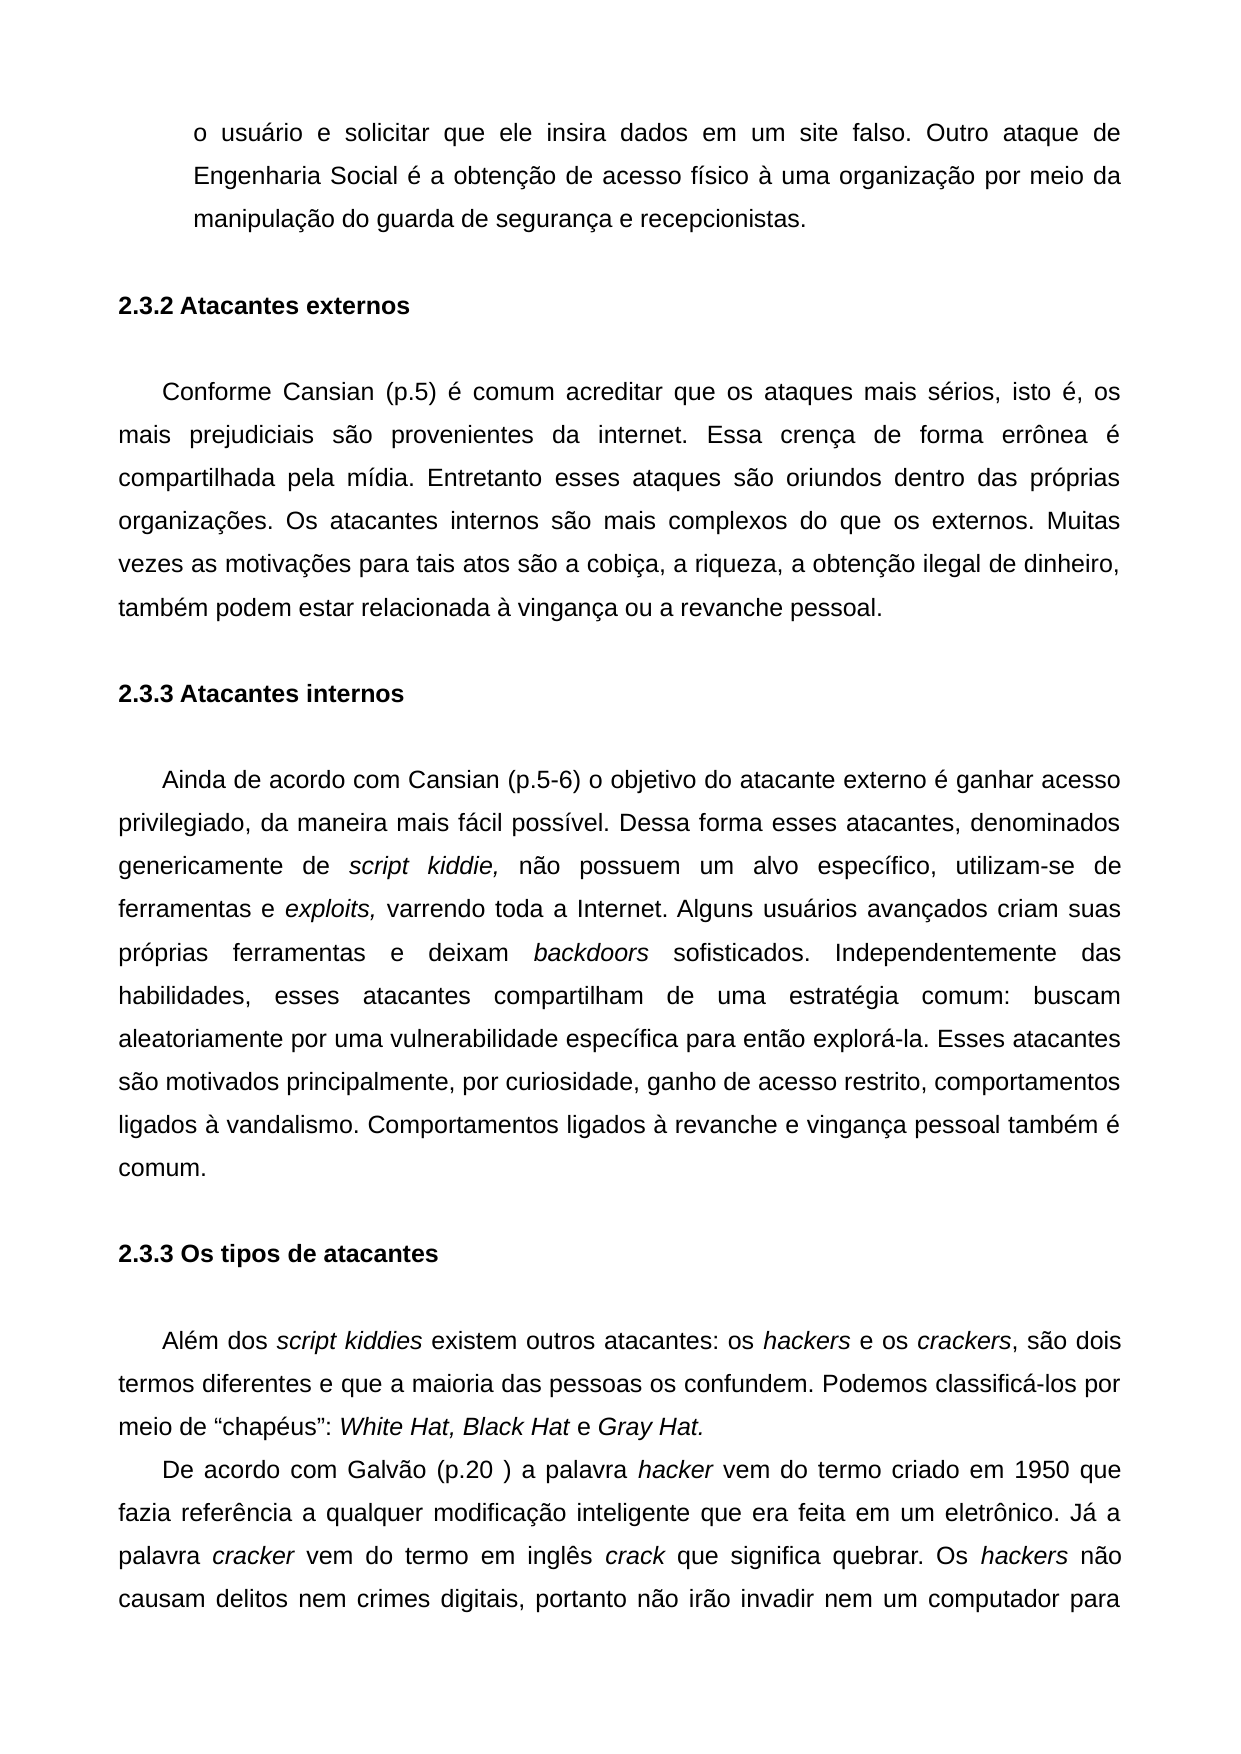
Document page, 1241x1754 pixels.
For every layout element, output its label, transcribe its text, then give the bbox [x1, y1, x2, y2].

text Além dos script kiddies existem outros atacantes: os hackers e os crackers, são dois termos diferentes e que a maioria das pessoas os confundem. Podemos classificá-los por meio de “chapéus”: White Hat, Black Hat e Gray Hat. [118, 1326, 1122, 1441]
text De acordo com Galvão (p.20 ) a palavra hacker vem do termo criado em 1950 que fazia referência a qualquer modificação inteligente que era feita em um eletrônico. Já a palavra cracker vem do termo em inglês crack que significa quebrar. Os hackers não causam delitos nem crimes digitais, portanto não irão invadir nem um computador para [118, 1455, 1122, 1613]
text 2.3.3 Atacantes internos [118, 679, 1122, 707]
list o usuário e solicitar que ele insira dados em um site falso. Outro ataque de Engenharia Social é a obtenção de acesso físico à uma organização por meio da manipulação do guarda de segurança e recepcionistas. [156, 118, 1122, 233]
text 2.3.2 Atacantes externos [118, 291, 1122, 319]
text Ainda de acordo com Cansian (p.5-6) o objetivo do atacante externo é ganhar acesso privilegiado, da maneira mais fácil possível. Dessa forma esses atacantes, denominados genericamente de script kiddie, não possuem um alvo específico, utilizam-se de ferramentas e exploits, varrendo toda a Internet. Alguns usuários avançados criam suas próprias ferramentas e deixam backdoors sofisticados. Independentemente das habilidades, esses atacantes compartilham de uma estratégia comum: buscam aleatoriamente por uma vulnerabilidade específica para então explorá-la. Esses atacantes são motivados principalmente, por curiosidade, ganho de acesso restrito, comportamentos ligados à vandalismo. Comportamentos ligados à revanche e vingança pessoal também é comum. [118, 765, 1122, 1182]
text 2.3.3 Os tipos de atacantes [118, 1239, 1122, 1268]
text Conforme Cansian (p.5) é comum acreditar que os ataques mais sérios, isto é, os mais prejudiciais são provenientes da internet. Essa crença de forma errônea é compartilhada pela mídia. Entretanto esses ataques são oriundos dentro das próprias organizações. Os atacantes internos são mais complexos do que os externos. Muitas vezes as motivações para tais atos são a cobiça, a riqueza, a obtenção ilegal de dinheiro, também podem estar relacionada à vingança ou a revanche pessoal. [118, 377, 1122, 621]
